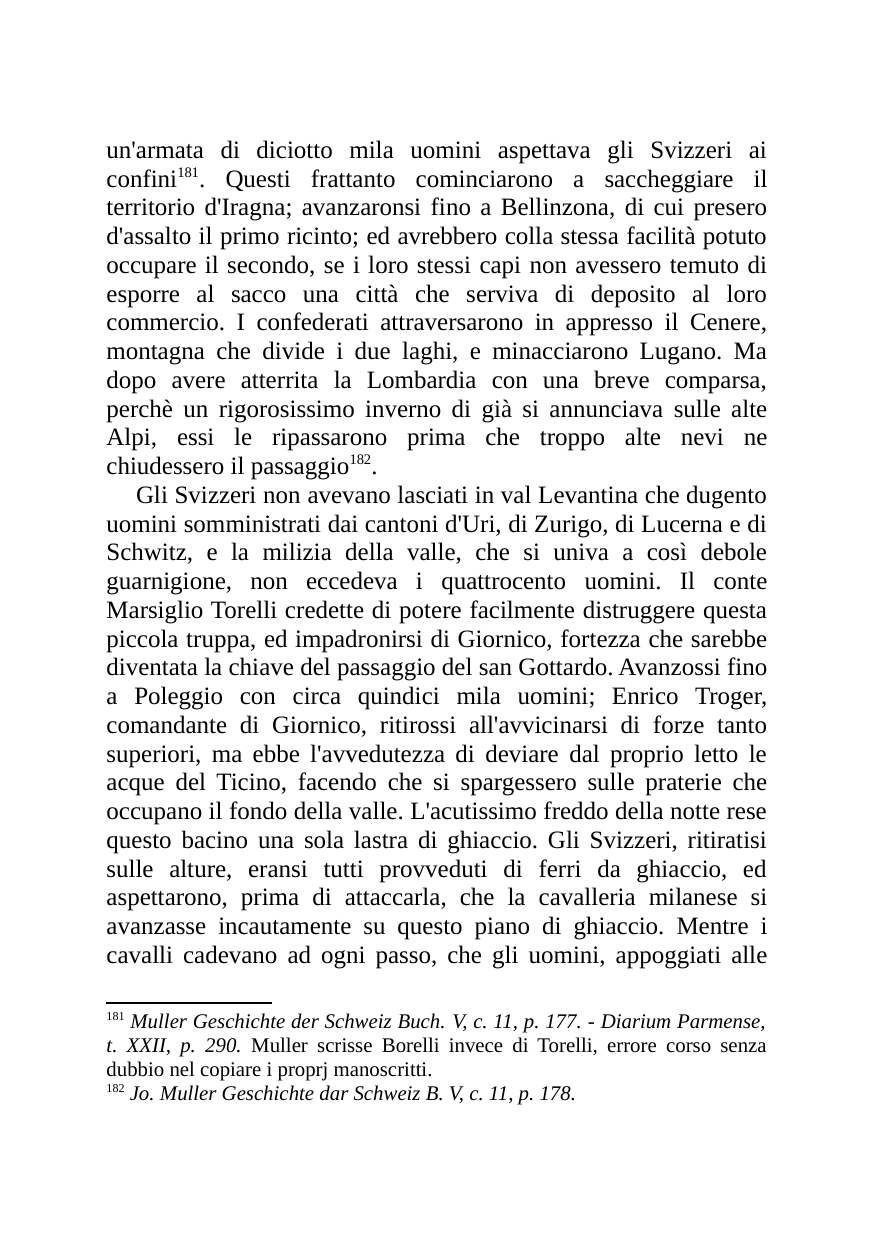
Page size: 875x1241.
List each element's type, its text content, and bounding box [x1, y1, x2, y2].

text Muller Geschichte der Schweiz Buch. V, c. 11, p. 177. - Diarium Parmense, t. XXII, p. 290. Muller scrisse Borelli invece di Torelli, errore corso senza dubbio nel copiare i proprj manoscritti. [106, 1009, 768, 1081]
text Gli Svizzeri non avevano lasciati in val Levantina che dugento uomini somministrati dai cantoni d'Uri, di Zurigo, di Lucerna e di Schwitz, e la milizia della valle, che si univa a così debole guarnigione, non eccedeva i quattrocento uomini. Il conte Marsiglio Torelli credette di potere facilmente distruggere questa piccola truppa, ed impadronirsi di Giornico, fortezza che sarebbe diventata la chiave del passaggio del san Gottardo. Avanzossi fino a Poleggio con circa quindici mila uomini; Enrico Troger, comandante di Giornico, ritirossi all'avvicinarsi di forze tanto superiori, ma ebbe l'avvedutezza di deviare dal proprio letto le acque del Ticino, facendo che si spargessero sulle praterie che occupano il fondo della valle. L'acutissimo freddo della notte rese questo bacino una sola lastra di ghiaccio. Gli Svizzeri, ritiratisi sulle alture, eransi tutti provveduti di ferri da ghiaccio, ed aspettarono, prima di attaccarla, che la cavalleria milanese si avanzasse incautamente su questo piano di ghiaccio. Mentre i cavalli cadevano ad ogni passo, che gli uomini, appoggiati alle [106, 480, 768, 969]
text un'armata di diciotto mila uomini aspettava gli Svizzeri ai confini. Questi frattanto cominciarono a saccheggiare il territorio d'Iragna; avanzaronsi fino a Bellinzona, di cui presero d'assalto il primo ricinto; ed avrebbero colla stessa facilità potuto occupare il secondo, se i loro stessi capi non avessero temuto di esporre al sacco una città che serviva di deposito al loro commercio. I confederati attraversarono in appresso il Cenere, montagna che divide i due laghi, e minacciarono Lugano. Ma dopo avere atterrita la Lombardia con una breve comparsa, perchè un rigorosissimo inverno di già si annunciava sulle alte Alpi, essi le ripassarono prima che troppo alte nevi ne chiudessero il passaggio. [106, 135, 768, 480]
text Jo. Muller Geschichte dar Schweiz B. V, c. 11, p. 178. [106, 1081, 768, 1105]
